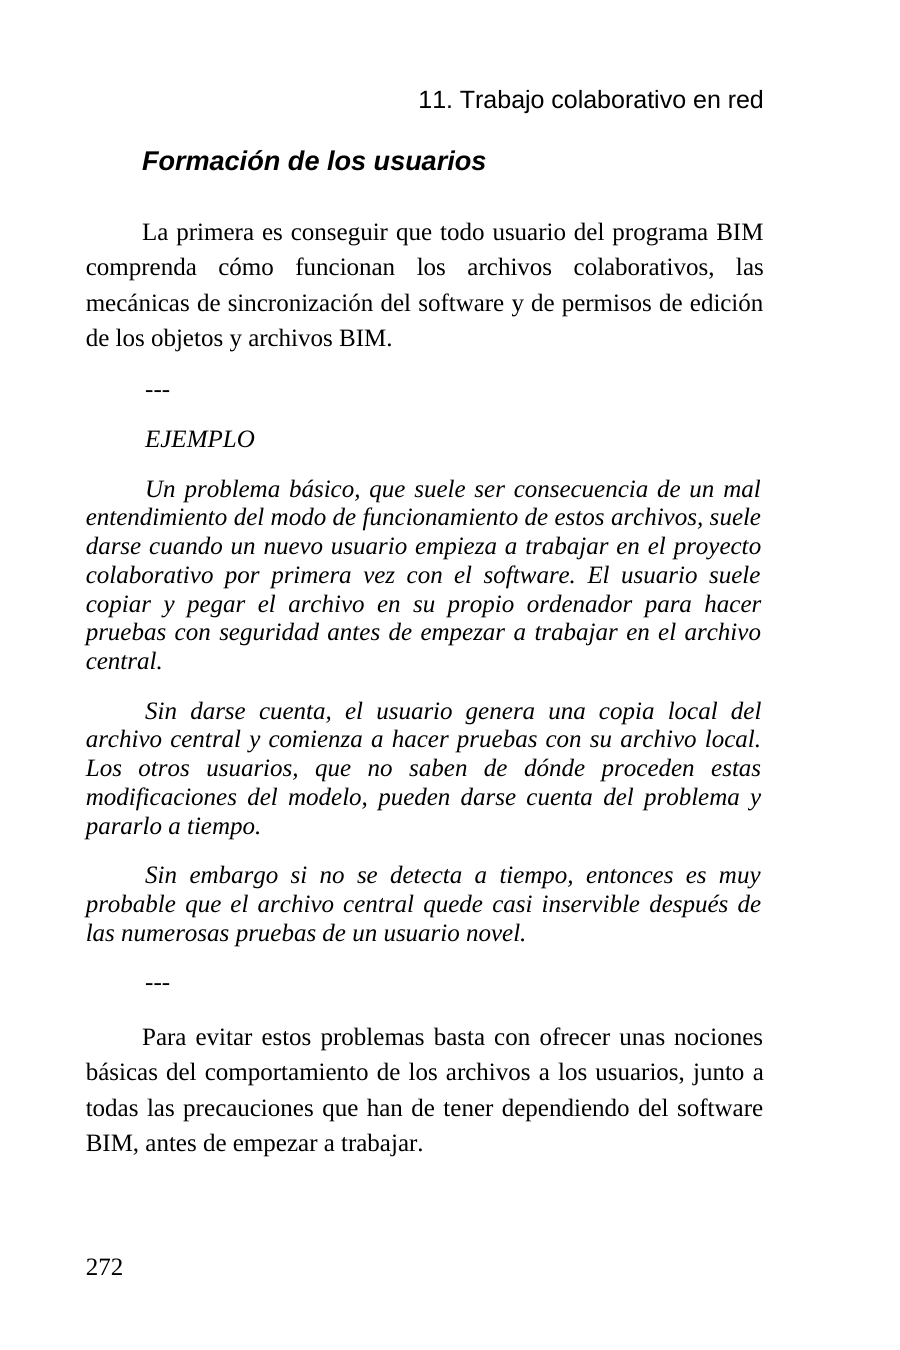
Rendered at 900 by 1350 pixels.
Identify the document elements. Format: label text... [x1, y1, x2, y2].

text La primera es conseguir que todo usuario del programa BIM comprenda cómo funcionan los archivos colaborativos, las mecánicas de sincronización del software y de permisos de edición de los objetos y archivos BIM. [86, 212, 764, 354]
text Un problema básico, que suele ser consecuencia de un mal entendimiento del modo de funcionamiento de estos archivos, suele darse cuando un nuevo usuario empieza a trabajar en el proyecto colaborativo por primera vez con el software. El usuario suele copiar y pegar el archivo en su propio ordenador para hacer pruebas con seguridad antes de empezar a trabajar en el archivo central. [86, 474, 764, 675]
text --- [86, 374, 764, 403]
text Sin darse cuenta, el usuario genera una copia local del archivo central y comienza a hacer pruebas con su archivo local. Los otros usuarios, que no saben de dónde proceden estas modificaciones del modelo, pueden darse cuenta del problema y pararlo a tiempo. [86, 696, 764, 839]
text Para evitar estos problemas basta con ofrecer unas nociones básicas del comportamiento de los archivos a los usuarios, junto a todas las precauciones que han de tener dependiendo del software BIM, antes de empezar a trabajar. [86, 1017, 764, 1159]
text EJEMPLO [86, 424, 764, 453]
text --- [86, 967, 764, 996]
text Sin embargo si no se detecta a tiempo, entonces es muy probable que el archivo central quede casi inservible después de las numerosas pruebas de un usuario novel. [86, 860, 764, 947]
subtitle Formación de los usuarios [86, 144, 764, 176]
